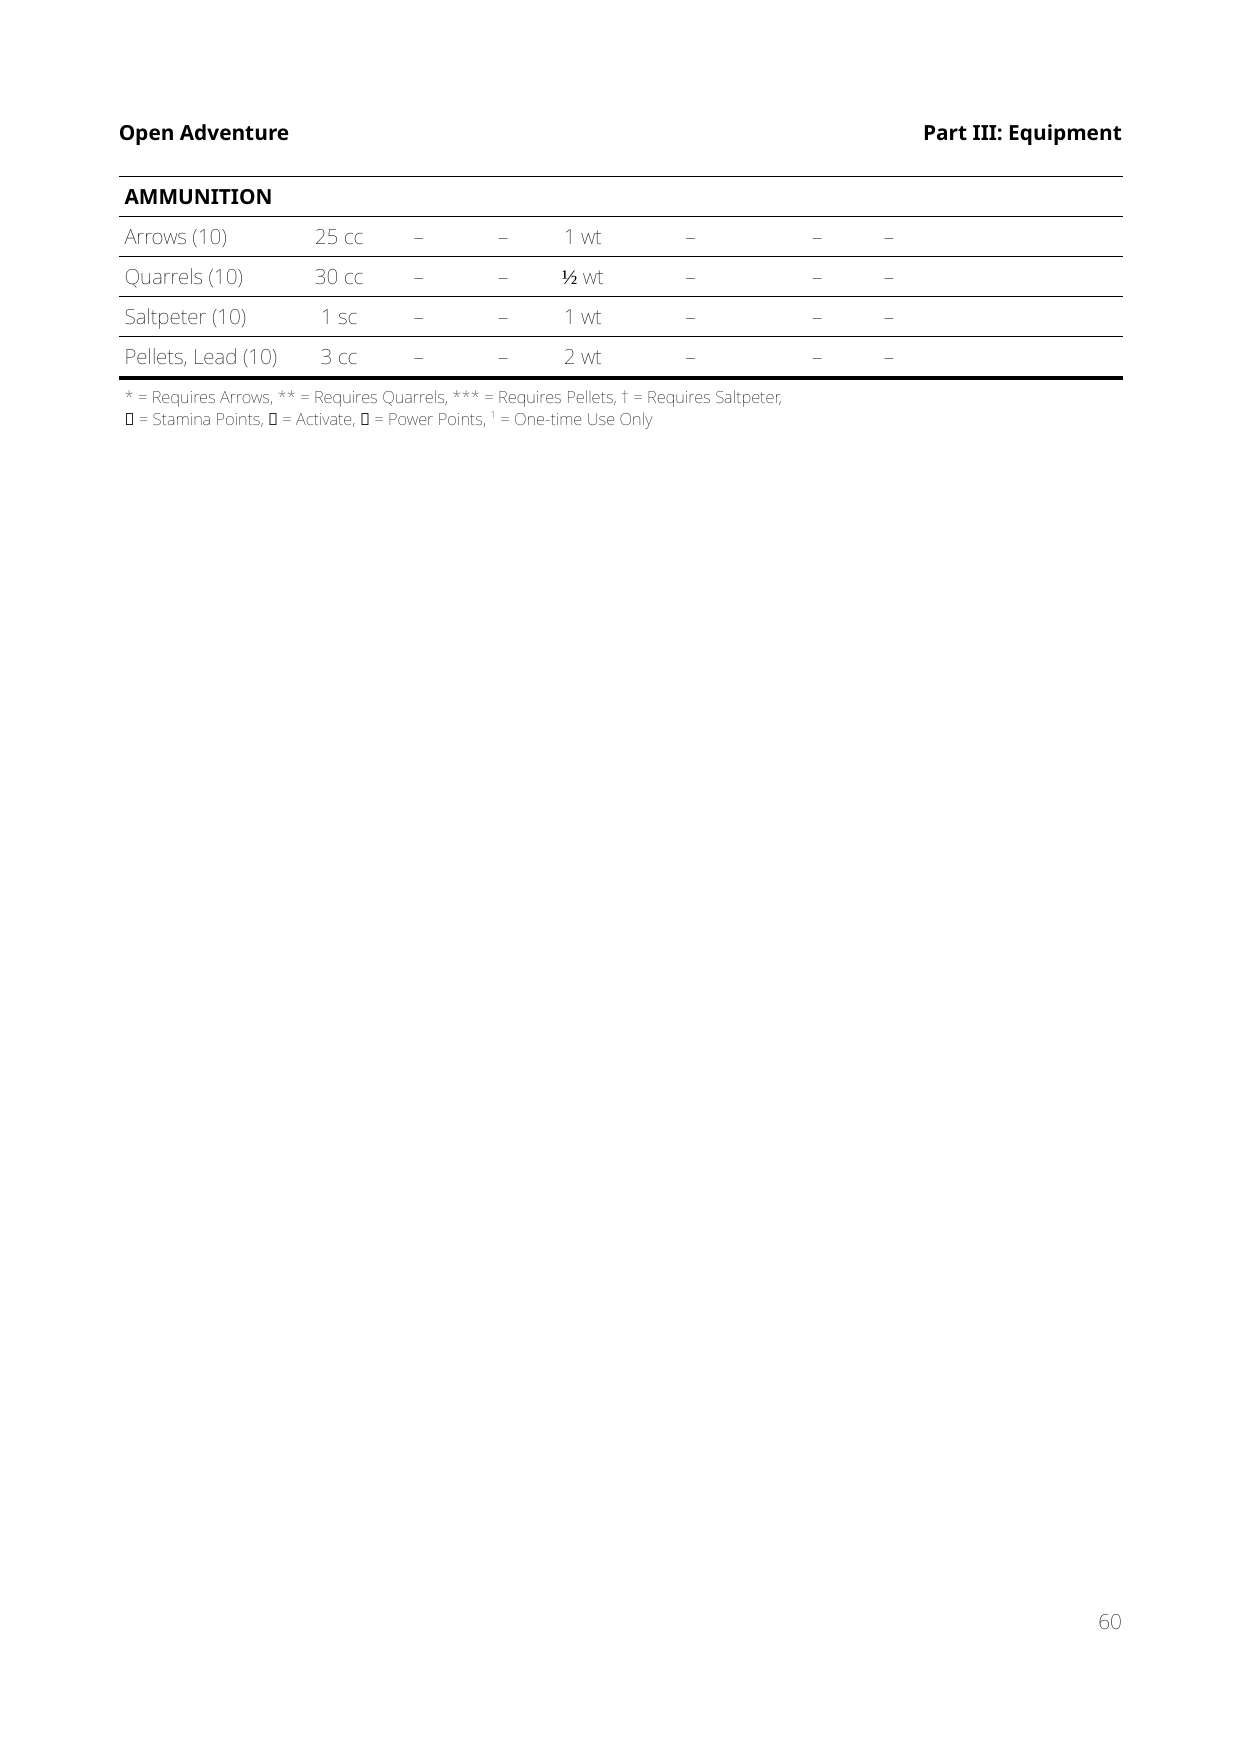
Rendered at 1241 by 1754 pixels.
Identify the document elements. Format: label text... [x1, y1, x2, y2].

table_cell – [372, 337, 465, 376]
table_cell Quarrels (10) [119, 257, 306, 296]
table_cell Saltpeter (10) [119, 297, 306, 336]
table_cell Pellets, Lead (10) [119, 337, 306, 376]
table_cell – [465, 257, 540, 296]
table_cell – [372, 217, 465, 256]
table_cell – [625, 257, 756, 296]
table_cell – [625, 337, 756, 376]
table_cell – [756, 337, 878, 376]
table_cell AMMUNITION [119, 177, 1123, 216]
table_cell 3 cc [306, 337, 372, 376]
table_cell – [625, 217, 756, 256]
table_cell – [372, 297, 465, 336]
table_cell – [878, 337, 1123, 376]
table_cell – [465, 217, 540, 256]
table_cell – [625, 297, 756, 336]
table_cell – [878, 297, 1123, 336]
table_cell Arrows (10) [119, 217, 306, 256]
table_cell 1 wt [540, 297, 625, 336]
table_cell – [756, 257, 878, 296]
table_cell – [465, 297, 540, 336]
table_cell 1 sc [306, 297, 372, 336]
table_cell – [756, 217, 878, 256]
table_cell – [372, 257, 465, 296]
table_cell 2 wt [540, 337, 625, 376]
table_cell ½ wt [540, 257, 625, 296]
table_cell – [465, 337, 540, 376]
table_cell 1 wt [540, 217, 625, 256]
table_cell 25 cc [306, 217, 372, 256]
table_cell – [878, 257, 1123, 296]
table_cell * = Requires Arrows, ** = Requires Quarrels, *** = Requires Pellets, † = Requires Saltpeter,  = Stamina Points,  = Activate,  = Power Points, 1 = One-time Use Only [119, 380, 1123, 436]
table_cell – [878, 217, 1123, 256]
table_cell – [756, 297, 878, 336]
table_cell 30 cc [306, 257, 372, 296]
